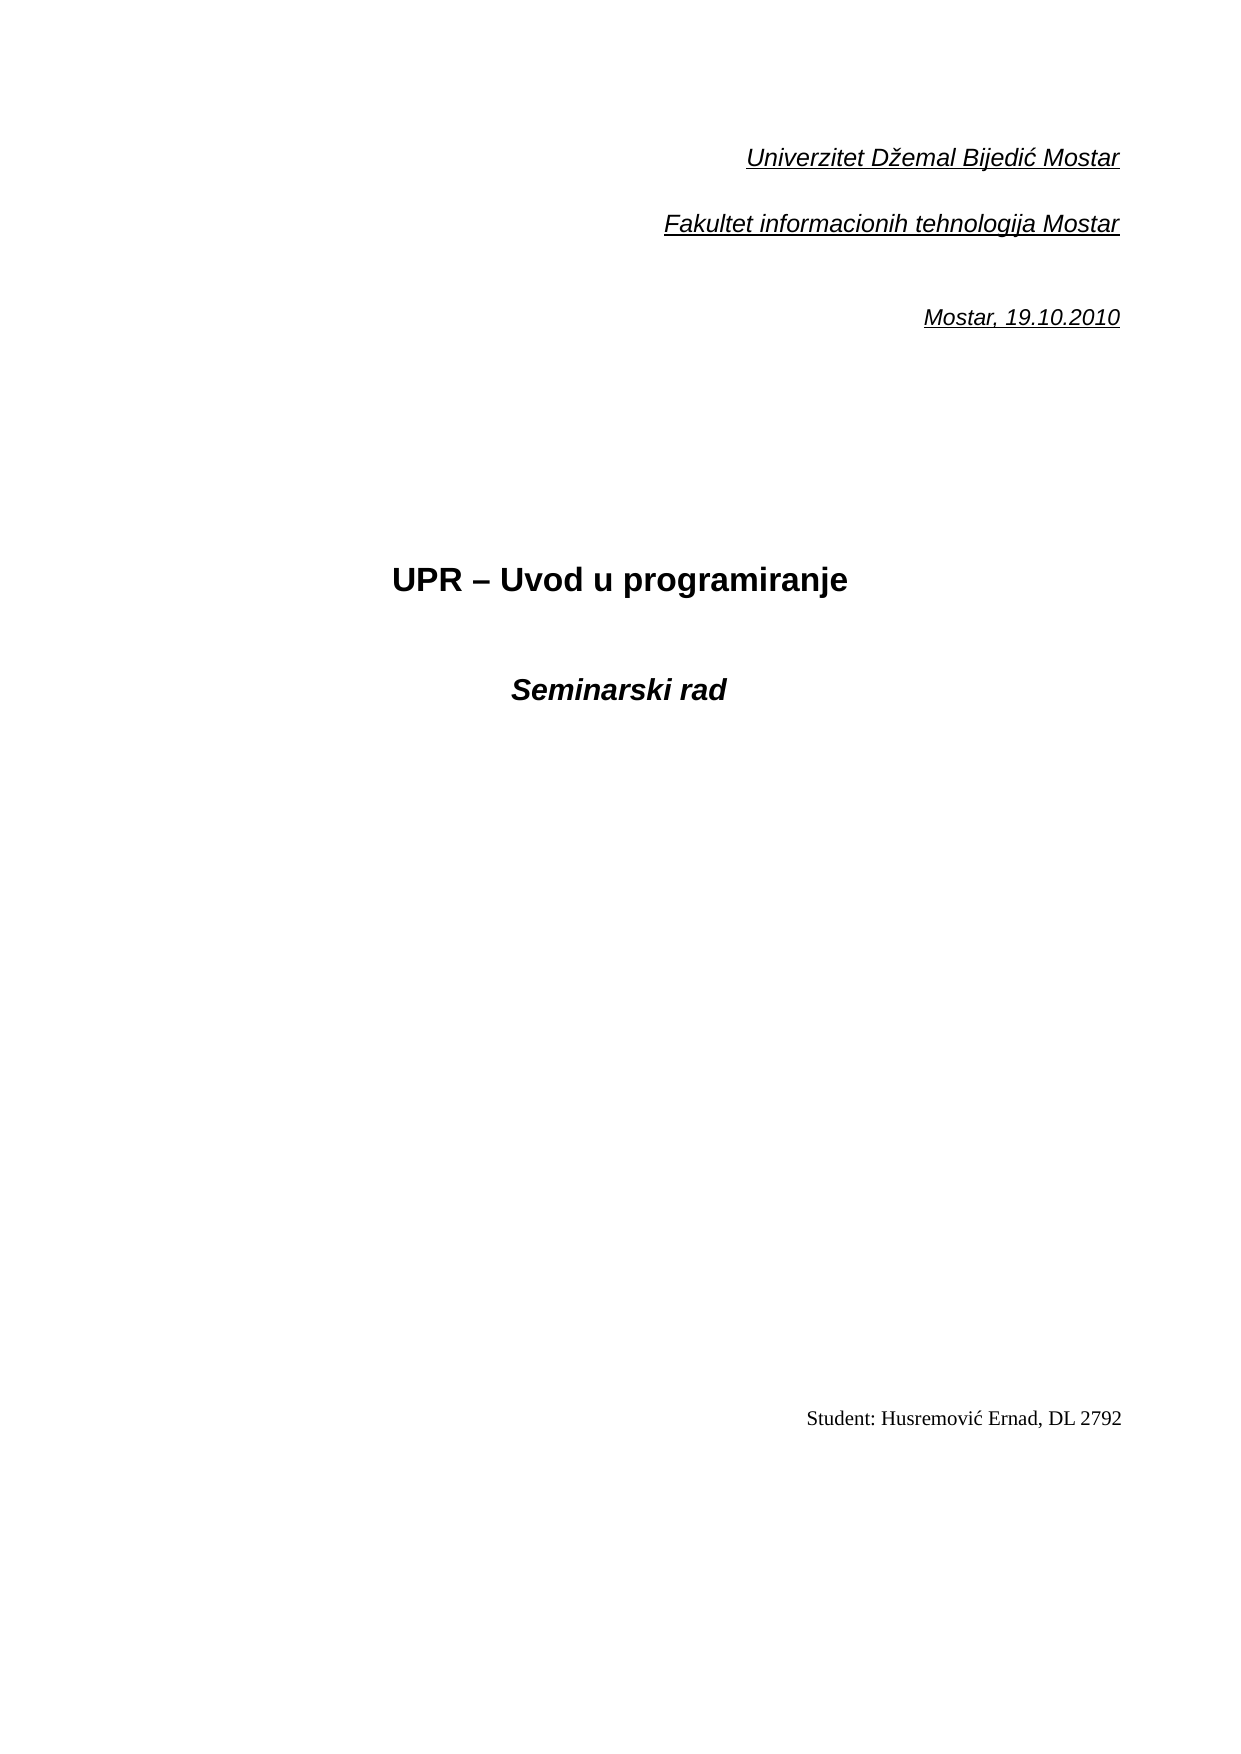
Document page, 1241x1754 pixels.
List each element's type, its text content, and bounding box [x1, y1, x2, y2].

subtitle UPR – Uvod u programiranje [118, 559, 1122, 598]
subtitle Fakultet informacionih tehnologija Mostar [118, 209, 1122, 238]
table_header [118, 1406, 620, 1443]
subtitle Mostar, 19.10.2010 [118, 304, 1122, 331]
table_cell [620, 1443, 1122, 1471]
table_cell [118, 1443, 620, 1471]
table_header Student: Husremović Ernad, DL 2792 [620, 1406, 1122, 1443]
subtitle Seminarski rad [118, 672, 1122, 707]
subtitle Univerzitet Džemal Bijedić Mostar [118, 143, 1122, 172]
